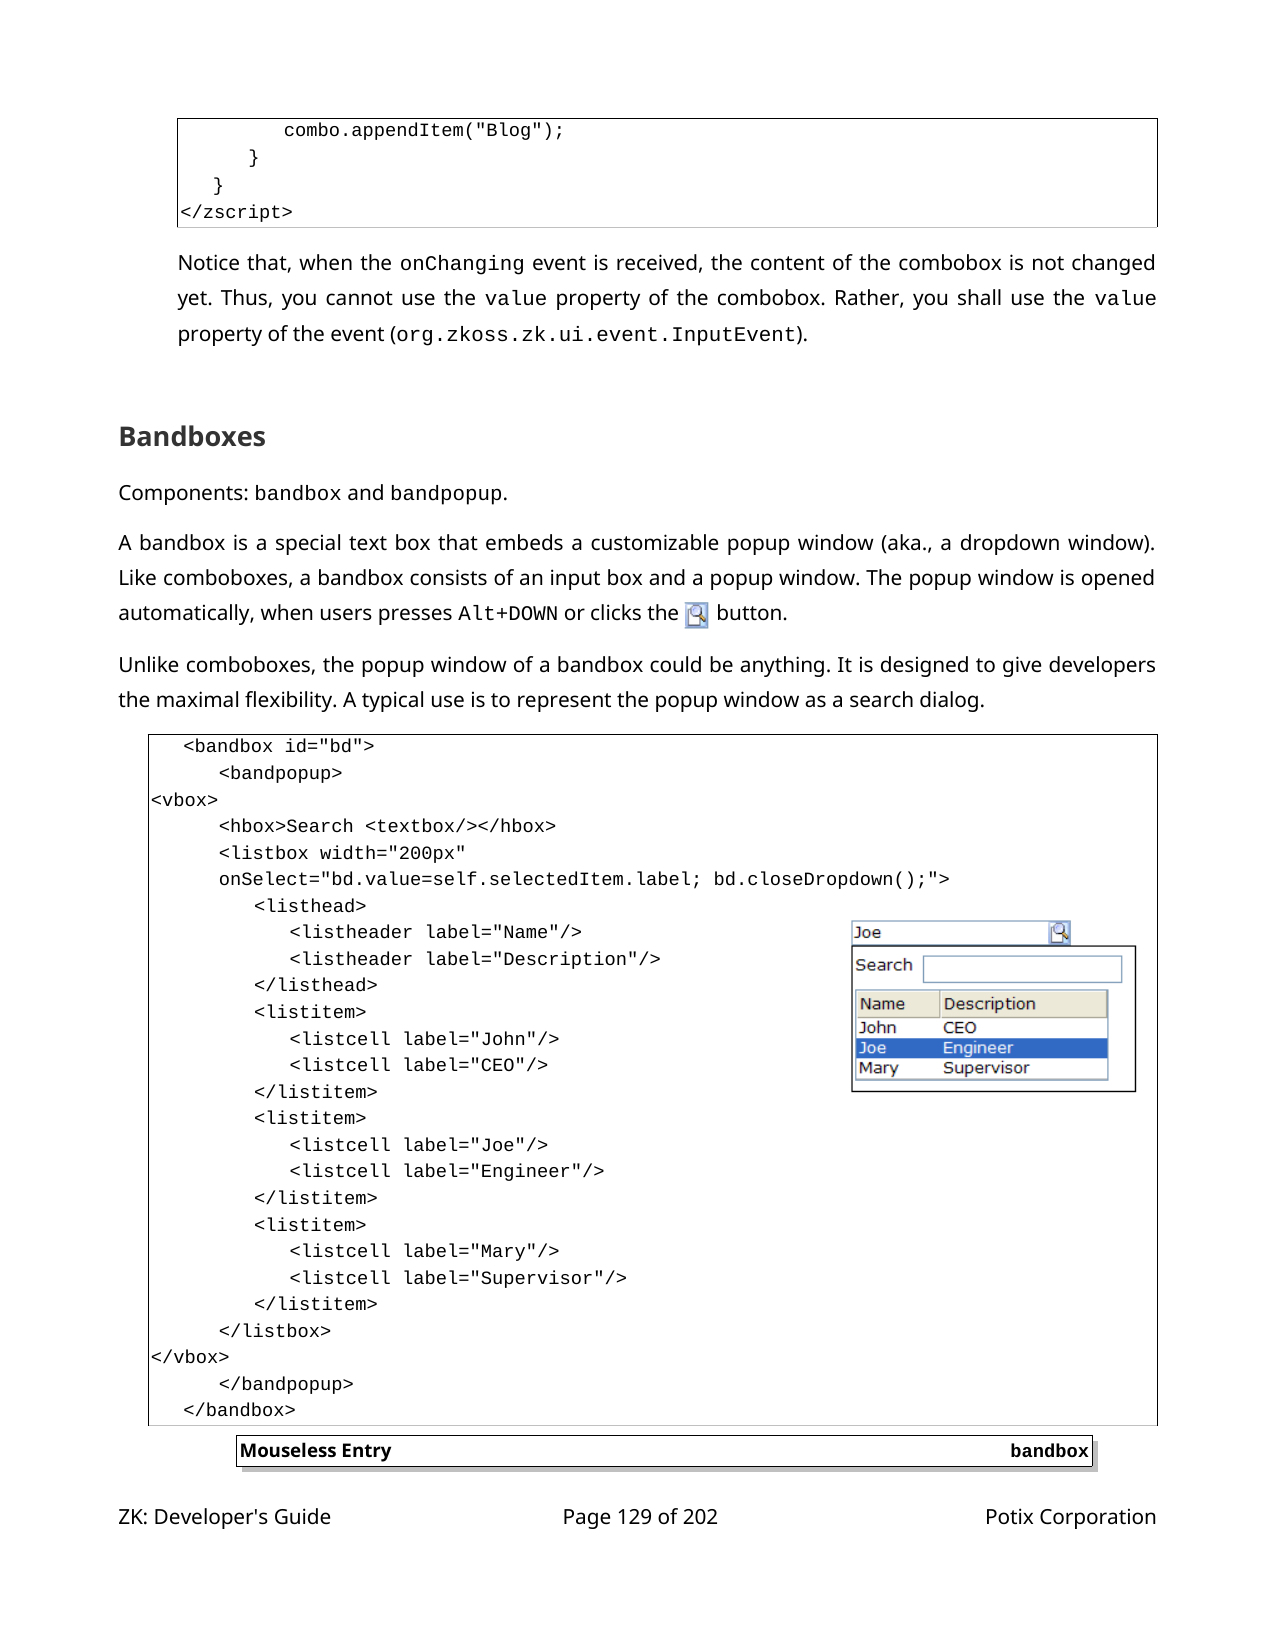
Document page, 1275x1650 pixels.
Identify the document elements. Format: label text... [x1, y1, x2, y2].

text } [178, 172, 1157, 197]
text Notice that, when the onChanging event is received, the content of the combobox is not changed yet. Thus, you cannot use the value property of the combobox. Rather, you shall use the value property of the event (org.zkoss.zk.ui.event.InputEvent). [177, 248, 1157, 347]
picture [849, 918, 1140, 1096]
text combo.appendItem("Blog"); [178, 119, 1157, 142]
text A bandbox is a special text box that embeds a customizable popup window (aka., a dropdown window). Like comboboxes, a bandbox consists of an input box and a popup window. The popup window is opened automatically, when users presses Alt+DOWN or clicks the button. [118, 528, 1157, 629]
text Unlike comboboxes, the popup window of a bandbox could be anything. It is designed to give developers the maximal flexibility. A typical use is to represent the popup window as a search dialog. [118, 650, 1157, 714]
text Mouseless Entry bandbox [237, 1436, 1092, 1466]
subtitle Bandboxes [118, 418, 1157, 455]
text <bandbox id="bd"> <bandpopup> <vbox> <hbox>Search <textbox/></hbox> <listbox width="200px" onSelect="bd.value=self.selectedItem.label; bd.closeDropdown();"> <listhead> <listheader label="Name"/> <listheader label="Description"/> </listhead> <listitem> <listcell label="John"/> <listcell label="CEO"/> </listitem> <listitem> <listcell label="Joe"/> <listcell label="Engineer"/> </listitem> <listitem> <listcell label="Mary"/> <listcell label="Supervisor"/> </listitem> </listbox> </vbox> </bandpopup> </bandbox> [149, 735, 1157, 1425]
text Components: bandbox and bandpopup. [118, 478, 1157, 507]
text } [178, 145, 1157, 169]
text </zscript> [178, 200, 1157, 227]
picture [684, 602, 711, 630]
